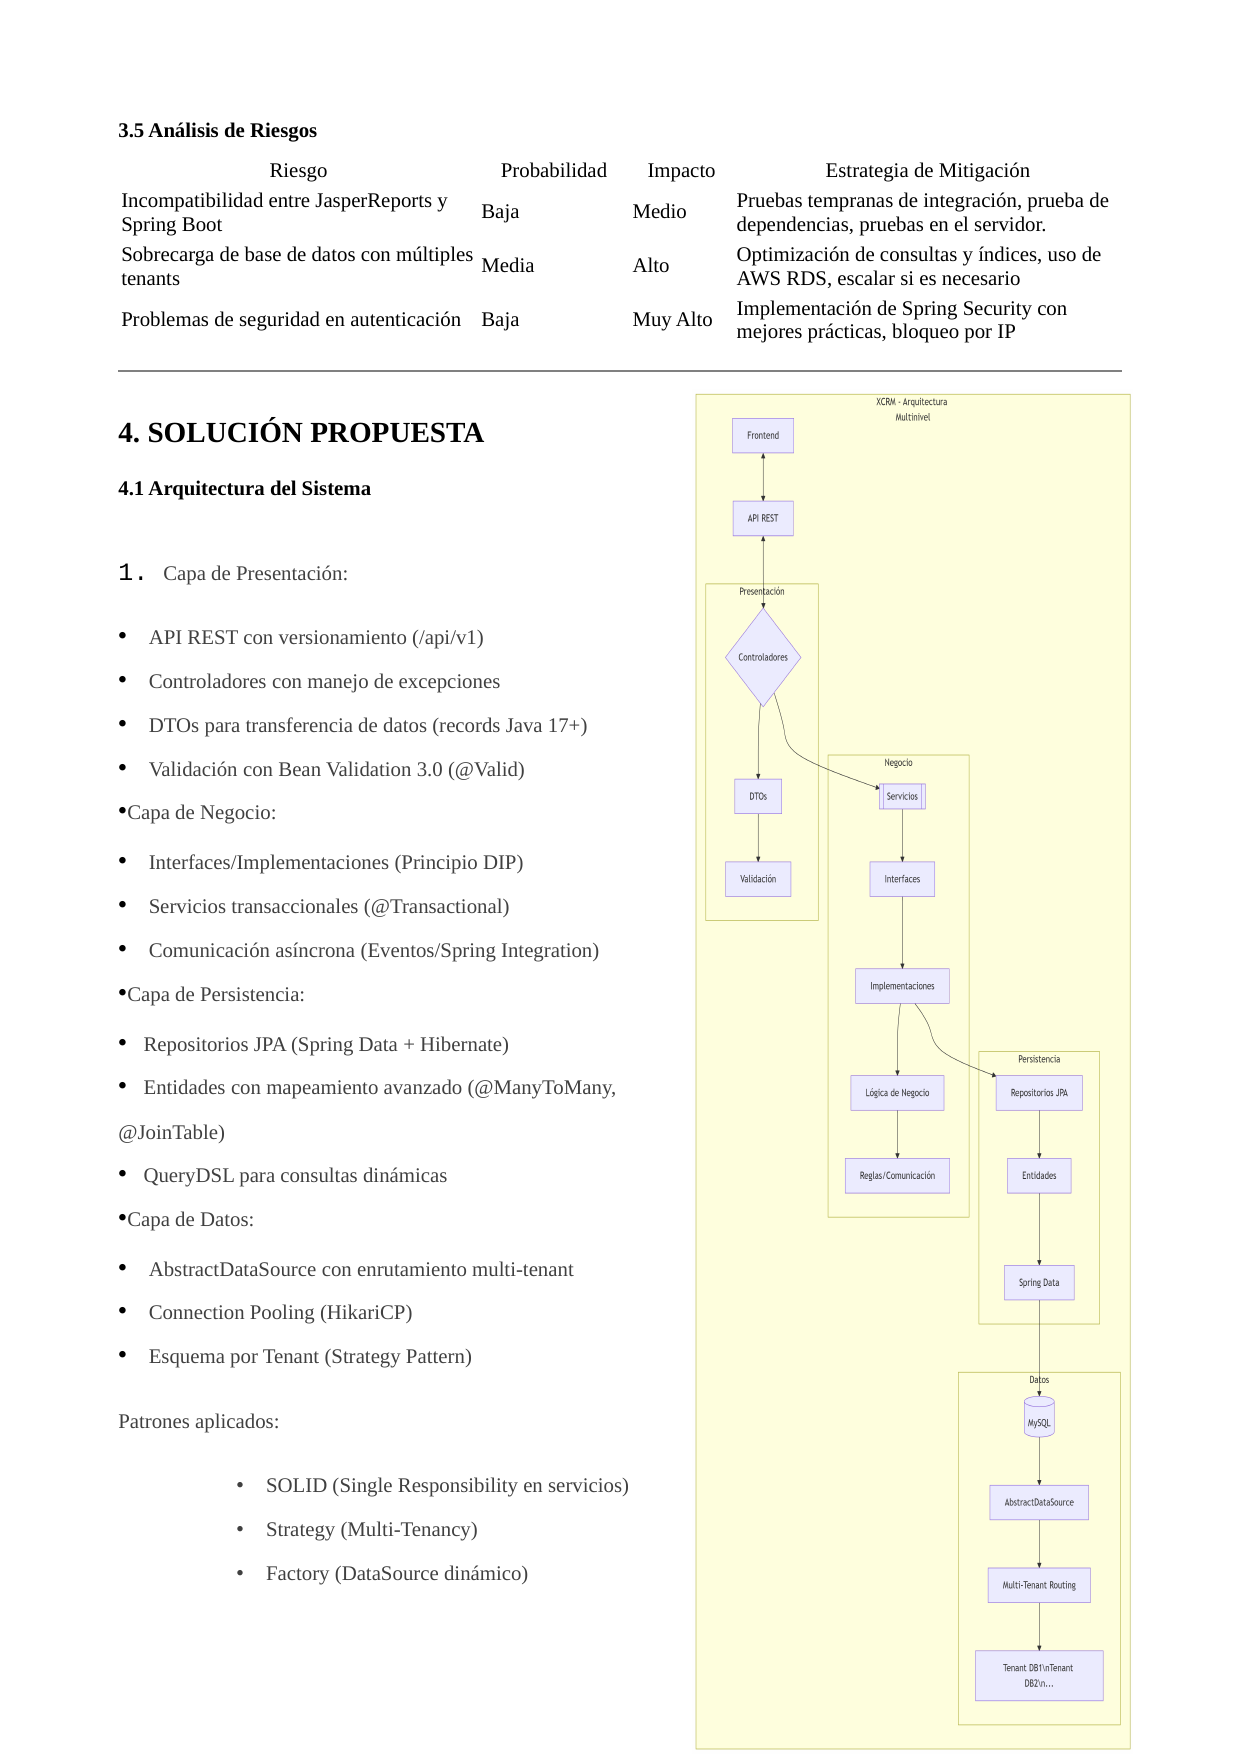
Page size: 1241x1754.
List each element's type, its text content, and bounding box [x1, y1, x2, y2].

text Patrones aplicados: [118, 1389, 692, 1433]
list ✅ DTOs para transferencia de datos (records Java 17+) [118, 694, 692, 738]
table_cell Baja [478, 293, 629, 346]
list ✅ Servicios transaccionales (@Transactional) [118, 875, 692, 919]
picture [692, 389, 1134, 1754]
list ✅ Controladores con manejo de excepciones [118, 650, 692, 694]
table_cell Pruebas tempranas de integración, prueba de dependencias, pruebas en el servidor. [734, 185, 1122, 238]
list ✅ Interfaces/Implementaciones (Principio DIP) [118, 831, 692, 875]
list ✅ Comunicación asíncrona (Eventos/Spring Integration) [118, 919, 692, 963]
subtitle 3.5 Análisis de Riesgos [118, 118, 1122, 142]
list SOLID (Single Responsibility en servicios) [236, 1453, 692, 1497]
list ✅ AbstractDataSource con enrutamiento multi-tenant [118, 1238, 692, 1281]
list Capa de Persistencia: [118, 963, 692, 1006]
list Strategy (Multi-Tenancy) [236, 1497, 692, 1541]
text 1. Capa de Presentación: [118, 559, 692, 588]
table_cell Alto [629, 239, 733, 292]
table_header Probabilidad [478, 155, 629, 184]
table_cell Muy Alto [629, 293, 733, 346]
subtitle 4. SOLUCIÓN PROPUESTA [118, 415, 692, 448]
list ✅Repositorios JPA (Spring Data + Hibernate) [118, 1013, 692, 1056]
table_cell Optimización de consultas y índices, uso de AWS RDS, escalar si es necesario [734, 239, 1122, 292]
table_cell Media [478, 239, 629, 292]
table_header Impacto [629, 155, 733, 184]
subtitle 4.1 Arquitectura del Sistema [118, 476, 692, 500]
list ✅Entidades con mapeamiento avanzado (@ManyToMany, @JoinTable) [118, 1056, 692, 1144]
list Capa de Negocio: [118, 781, 692, 825]
list ✅ Esquema por Tenant (Strategy Pattern) [118, 1325, 692, 1369]
table_cell Implementación de Spring Security con mejores prácticas, bloqueo por IP [734, 293, 1122, 346]
list Capa de Datos: [118, 1188, 692, 1231]
table_cell Sobrecarga de base de datos con múltiples tenants [118, 239, 478, 292]
list ✅ Validación con Bean Validation 3.0 (@Valid) [118, 738, 692, 781]
table_header Riesgo [118, 155, 478, 184]
table_header Estrategia de Mitigación [734, 155, 1122, 184]
table_cell Problemas de seguridad en autenticación [118, 293, 478, 346]
list ✅ API REST con versionamiento (/api/v1) [118, 606, 692, 650]
list Factory (DataSource dinámico) [236, 1541, 692, 1584]
table_cell Incompatibilidad entre JasperReports y Spring Boot [118, 185, 478, 238]
list ✅QueryDSL para consultas dinámicas [118, 1144, 692, 1188]
list ✅ Connection Pooling (HikariCP) [118, 1281, 692, 1325]
table_cell Medio [629, 185, 733, 238]
table_cell Baja [478, 185, 629, 238]
